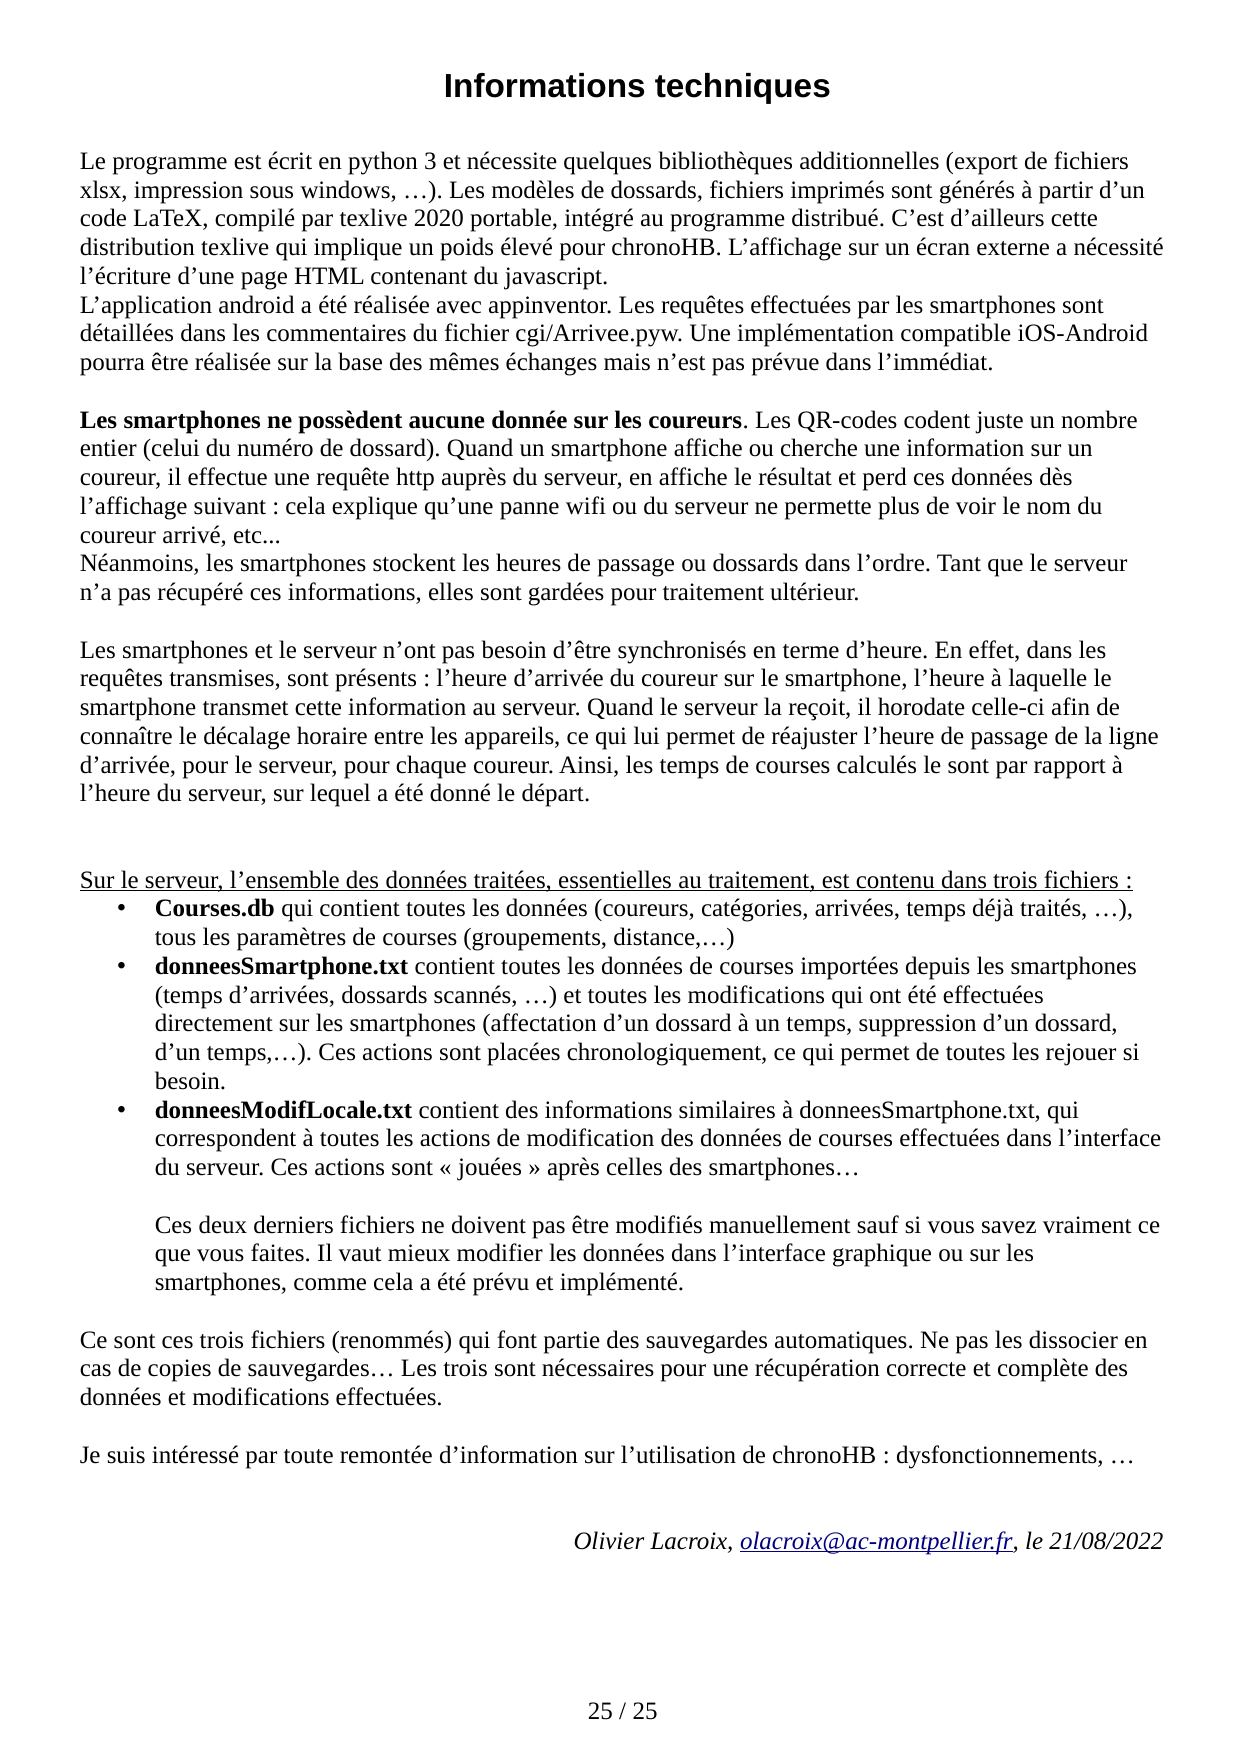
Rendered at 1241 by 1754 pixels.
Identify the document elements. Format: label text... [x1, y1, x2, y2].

text Sur le serveur, l’ensemble des données traitées, essentielles au traitement, est contenu dans trois fichiers : [79, 865, 1165, 893]
text Le programme est écrit en python 3 et nécessite quelques bibliothèques additionnelles (export de fichiers xlsx, impression sous windows, …). Les modèles de dossards, fichiers imprimés sont générés à partir d’un code LaTeX, compilé par texlive 2020 portable, intégré au programme distribué. C’est d’ailleurs cette distribution texlive qui implique un poids élevé pour chronoHB. L’affichage sur un écran externe a nécessité l’écriture d’une page HTML contenant du javascript. [79, 146, 1165, 290]
text Ce sont ces trois fichiers (renommés) qui font partie des sauvegardes automatiques. Ne pas les dissocier en cas de copies de sauvegardes… Les trois sont nécessaires pour une récupération correcte et complète des données et modifications effectuées. [79, 1325, 1165, 1411]
subtitle Informations techniques [109, 66, 1165, 105]
text L’application android a été réalisée avec appinventor. Les requêtes effectuées par les smartphones sont détaillées dans les commentaires du fichier cgi/Arrivee.pyw. Une implémentation compatible iOS-Android pourra être réalisée sur la base des mêmes échanges mais n’est pas prévue dans l’immédiat. [79, 290, 1165, 376]
text Néanmoins, les smartphones stockent les heures de passage ou dossards dans l’ordre. Tant que le serveur n’a pas récupéré ces informations, elles sont gardées pour traitement ultérieur. [79, 548, 1165, 606]
list Courses.db qui contient toutes les données (coureurs, catégories, arrivées, temps déjà traités, …), tous les paramètres de courses (groupements, distance,…) [117, 893, 1165, 951]
list donneesModifLocale.txt contient des informations similaires à donneesSmartphone.txt, qui correspondent à toutes les actions de modification des données de courses effectuées dans l’interface du serveur. Ces actions sont « jouées » après celles des smartphones… Ces deux derniers fichiers ne doivent pas être modifiés manuellement sauf si vous savez vraiment ce que vous faites. Il vaut mieux modifier les données dans l’interface graphique ou sur les smartphones, comme cela a été prévu et implémenté. [117, 1095, 1165, 1296]
text Je suis intéressé par toute remontée d’information sur l’utilisation de chronoHB : dysfonctionnements, … [79, 1440, 1165, 1468]
text Les smartphones et le serveur n’ont pas besoin d’être synchronisés en terme d’heure. En effet, dans les requêtes transmises, sont présents : l’heure d’arrivée du coureur sur le smartphone, l’heure à laquelle le smartphone transmet cette information au serveur. Quand le serveur la reçoit, il horodate celle-ci afin de connaître le décalage horaire entre les appareils, ce qui lui permet de réajuster l’heure de passage de la ligne d’arrivée, pour le serveur, pour chaque coureur. Ainsi, les temps de courses calculés le sont par rapport à l’heure du serveur, sur lequel a été donné le départ. [79, 635, 1165, 807]
text Olivier Lacroix, olacroix@ac-montpellier.fr, le 21/08/2022 [79, 1526, 1165, 1555]
text Les smartphones ne possèdent aucune donnée sur les coureurs. Les QR-codes codent juste un nombre entier (celui du numéro de dossard). Quand un smartphone affiche ou cherche une information sur un coureur, il effectue une requête http auprès du serveur, en affiche le résultat et perd ces données dès l’affichage suivant : cela explique qu’une panne wifi ou du serveur ne permette plus de voir le nom du coureur arrivé, etc... [79, 405, 1165, 548]
list donneesSmartphone.txt contient toutes les données de courses importées depuis les smartphones (temps d’arrivées, dossards scannés, …) et toutes les modifications qui ont été effectuées directement sur les smartphones (affectation d’un dossard à un temps, suppression d’un dossard, d’un temps,…). Ces actions sont placées chronologiquement, ce qui permet de toutes les rejouer si besoin. [117, 951, 1165, 1095]
